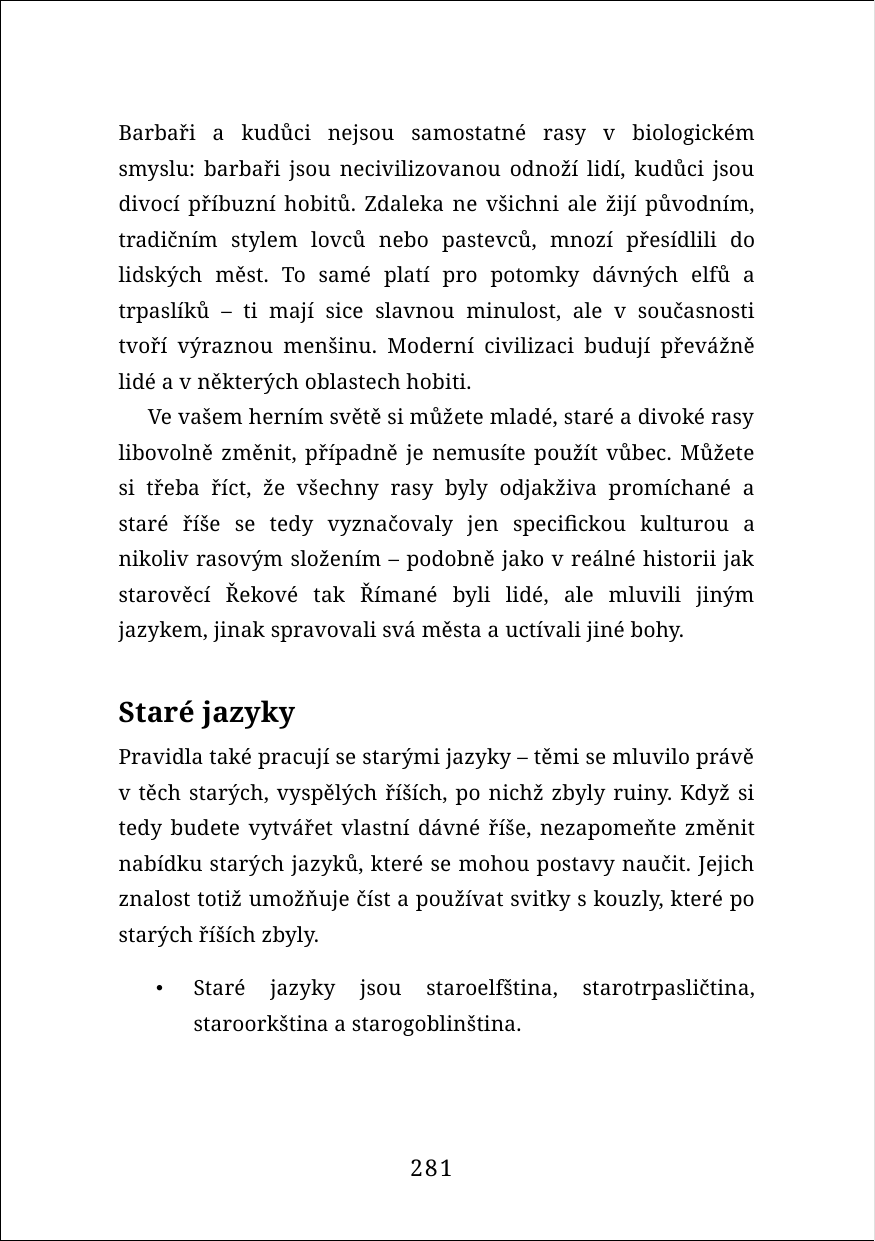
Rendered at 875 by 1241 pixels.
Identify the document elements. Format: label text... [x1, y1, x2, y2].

subtitle Staré jazyky [118, 692, 756, 731]
text Pravidla také pracují se starými jazyky – těmi se mluvilo právě v těch starých, vyspělých říších, po nichž zbyly ruiny. Když si tedy budete vytvářet vlastní dávné říše, nezapomeňte změnit nabídku starých jazyků, které se mohou postavy naučit. Jejich znalost totiž umožňuje číst a používat svitky s kouzly, které po starých říších zbyly. [118, 742, 756, 948]
list Staré jazyky jsou staroelfština, starotrpasličtina, staroorkština a starogoblinština. [156, 973, 756, 1037]
text Barbaři a kudůci nejsou samostatné rasy v biologickém smyslu: barbaři jsou necivilizovanou odnoží lidí, kudůci jsou divocí příbuzní hobitů. Zdaleka ne všichni ale žijí původním, tradičním stylem lovců nebo pastevců, mnozí přesídlili do lidských měst. To samé platí pro potomky dávných elfů a trpaslíků – ti mají sice slavnou minulost, ale v současnosti tvoří výraznou menšinu. Moderní civilizaci budují převážně lidé a v některých oblastech hobiti. Ve vašem herním světě si můžete mladé, staré a divoké rasy libovolně změnit, případně je nemusíte použít vůbec. Můžete si třeba říct, že všechny rasy byly odjakživa promíchané a staré říše se tedy vyznačovaly jen specifickou kulturou a nikoliv rasovým složením – podobně jako v reálné historii jak starověcí Řekové tak Římané byli lidé, ale mluvili jiným jazykem, jinak spravovali svá města a uctívali jiné bohy. [118, 118, 756, 644]
